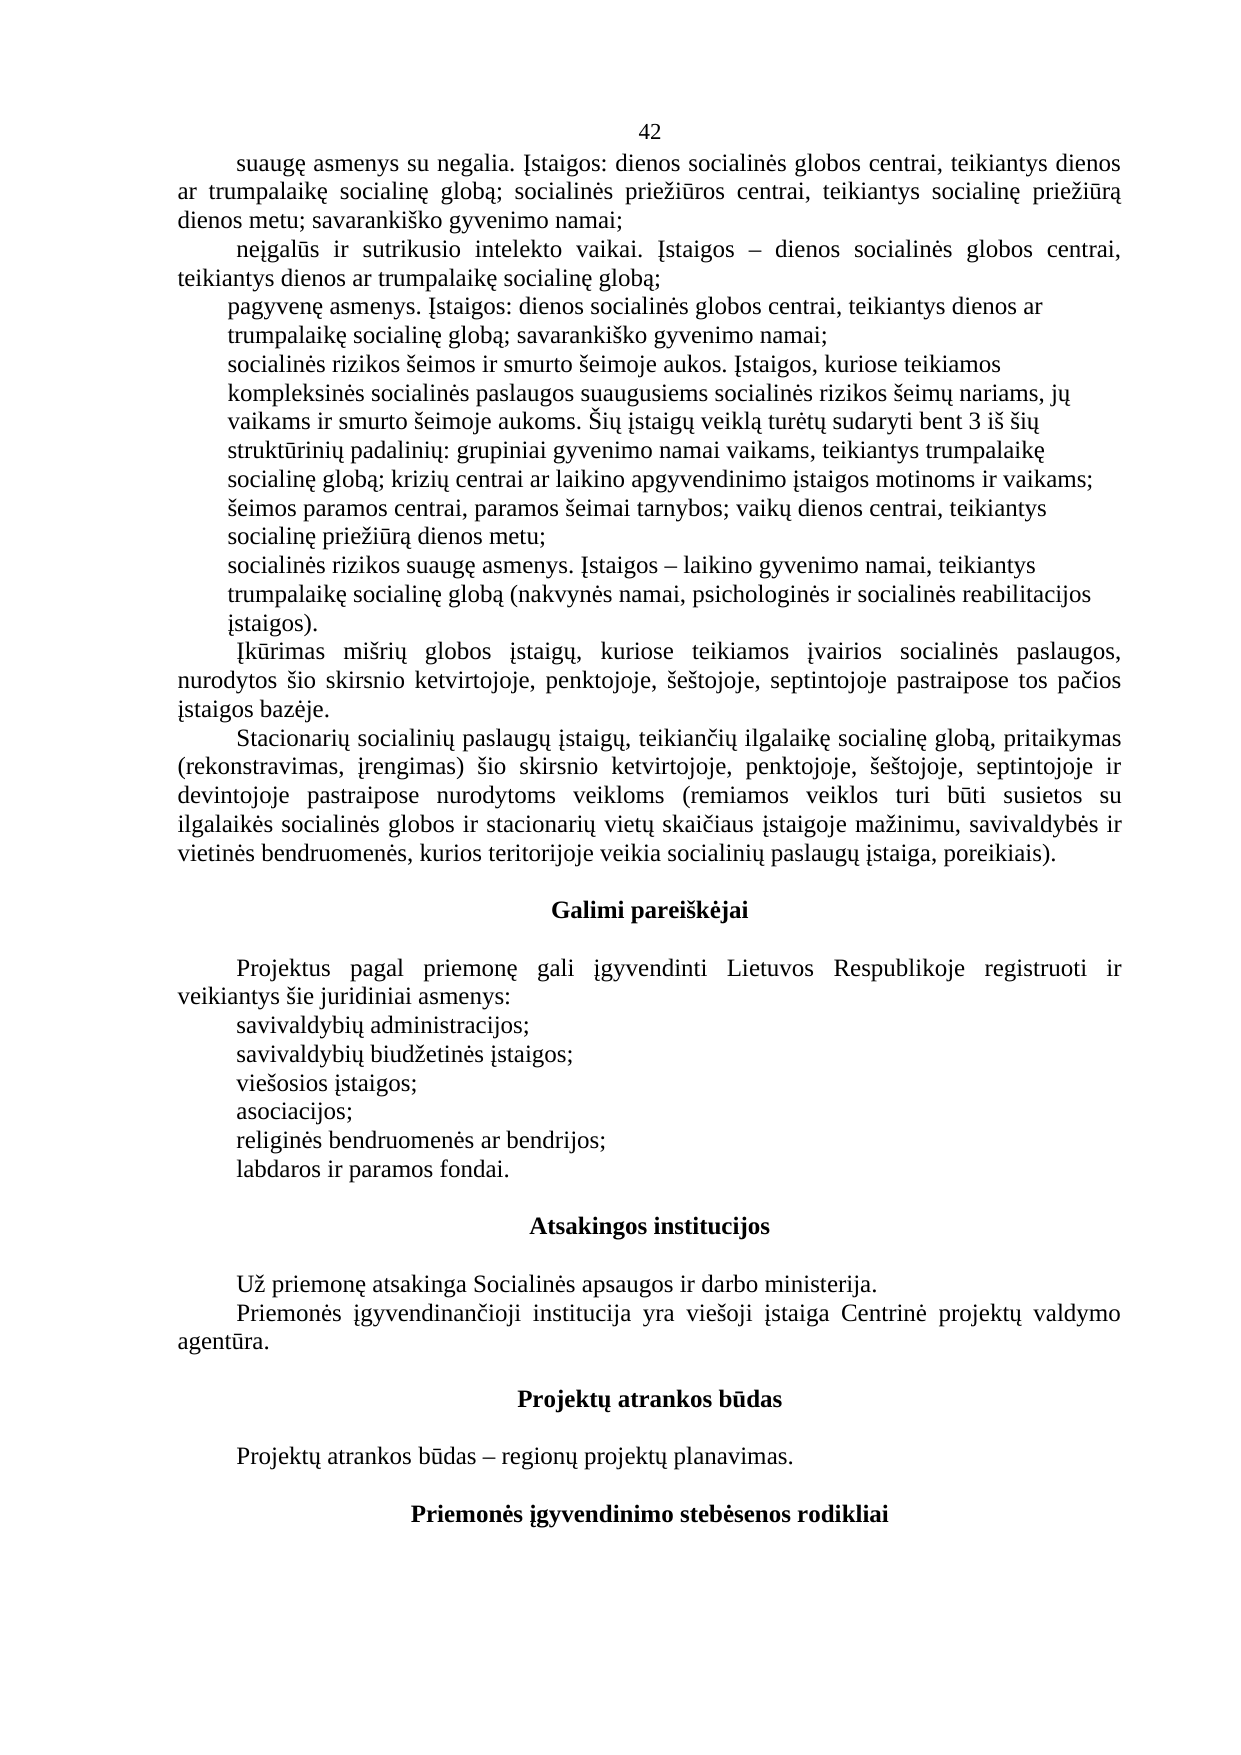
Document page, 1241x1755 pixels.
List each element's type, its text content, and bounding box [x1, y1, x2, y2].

text viešosios įstaigos; [177, 1068, 1122, 1096]
text socialinės rizikos šeimos ir smurto šeimoje aukos. Įstaigos, kuriose teikiamos kompleksinės socialinės paslaugos suaugusiems socialinės rizikos šeimų nariams, jų vaikams ir smurto šeimoje aukoms. Šių įstaigų veiklą turėtų sudaryti bent 3 iš šių struktūrinių padalinių: grupiniai gyvenimo namai vaikams, teikiantys trumpalaikę socialinę globą; krizių centrai ar laikino apgyvendinimo įstaigos motinoms ir vaikams; šeimos paramos centrai, paramos šeimai tarnybos; vaikų dienos centrai, teikiantys socialinę priežiūrą dienos metu; [227, 349, 1122, 550]
text Priemonės įgyvendinančioji institucija yra viešoji įstaiga Centrinė projektų valdymo agentūra. [177, 1298, 1122, 1355]
text socialinės rizikos suaugę asmenys. Įstaigos – laikino gyvenimo namai, teikiantys trumpalaikę socialinę globą (nakvynės namai, psichologinės ir socialinės reabilitacijos įstaigos). [227, 550, 1122, 636]
text Galimi pareiškėjai [177, 895, 1122, 924]
text Projektų atrankos būdas [177, 1384, 1122, 1413]
text savivaldybių biudžetinės įstaigos; [177, 1039, 1122, 1068]
text suaugę asmenys su negalia. Įstaigos: dienos socialinės globos centrai, teikiantys dienos ar trumpalaikę socialinę globą; socialinės priežiūros centrai, teikiantys socialinę priežiūrą dienos metu; savarankiško gyvenimo namai; [177, 148, 1122, 234]
text Projektus pagal priemonę gali įgyvendinti Lietuvos Respublikoje registruoti ir veikiantys šie juridiniai asmenys: [177, 953, 1122, 1010]
text Atsakingos institucijos [177, 1211, 1122, 1240]
text pagyvenę asmenys. Įstaigos: dienos socialinės globos centrai, teikiantys dienos ar trumpalaikę socialinę globą; savarankiško gyvenimo namai; [227, 291, 1122, 349]
text Stacionarių socialinių paslaugų įstaigų, teikiančių ilgalaikę socialinę globą, pritaikymas (rekonstravimas, įrengimas) šio skirsnio ketvirtojoje, penktojoje, šeštojoje, septintojoje ir devintojoje pastraipose nurodytoms veikloms (remiamos veiklos turi būti susietos su ilgalaikės socialinės globos ir stacionarių vietų skaičiaus įstaigoje mažinimu, savivaldybės ir vietinės bendruomenės, kurios teritorijoje veikia socialinių paslaugų įstaiga, poreikiais). [177, 723, 1122, 866]
text labdaros ir paramos fondai. [177, 1154, 1122, 1183]
text neįgalūs ir sutrikusio intelekto vaikai. Įstaigos – dienos socialinės globos centrai, teikiantys dienos ar trumpalaikę socialinę globą; [177, 234, 1122, 291]
text asociacijos; [177, 1096, 1122, 1125]
text savivaldybių administracijos; [177, 1010, 1122, 1039]
text Įkūrimas mišrių globos įstaigų, kuriose teikiamos įvairios socialinės paslaugos, nurodytos šio skirsnio ketvirtojoje, penktojoje, šeštojoje, septintojoje pastraipose tos pačios įstaigos bazėje. [177, 636, 1122, 723]
text Priemonės įgyvendinimo stebėsenos rodikliai [177, 1499, 1122, 1528]
text religinės bendruomenės ar bendrijos; [177, 1125, 1122, 1154]
text Už priemonę atsakinga Socialinės apsaugos ir darbo ministerija. [177, 1269, 1122, 1298]
text Projektų atrankos būdas – regionų projektų planavimas. [177, 1441, 1122, 1470]
